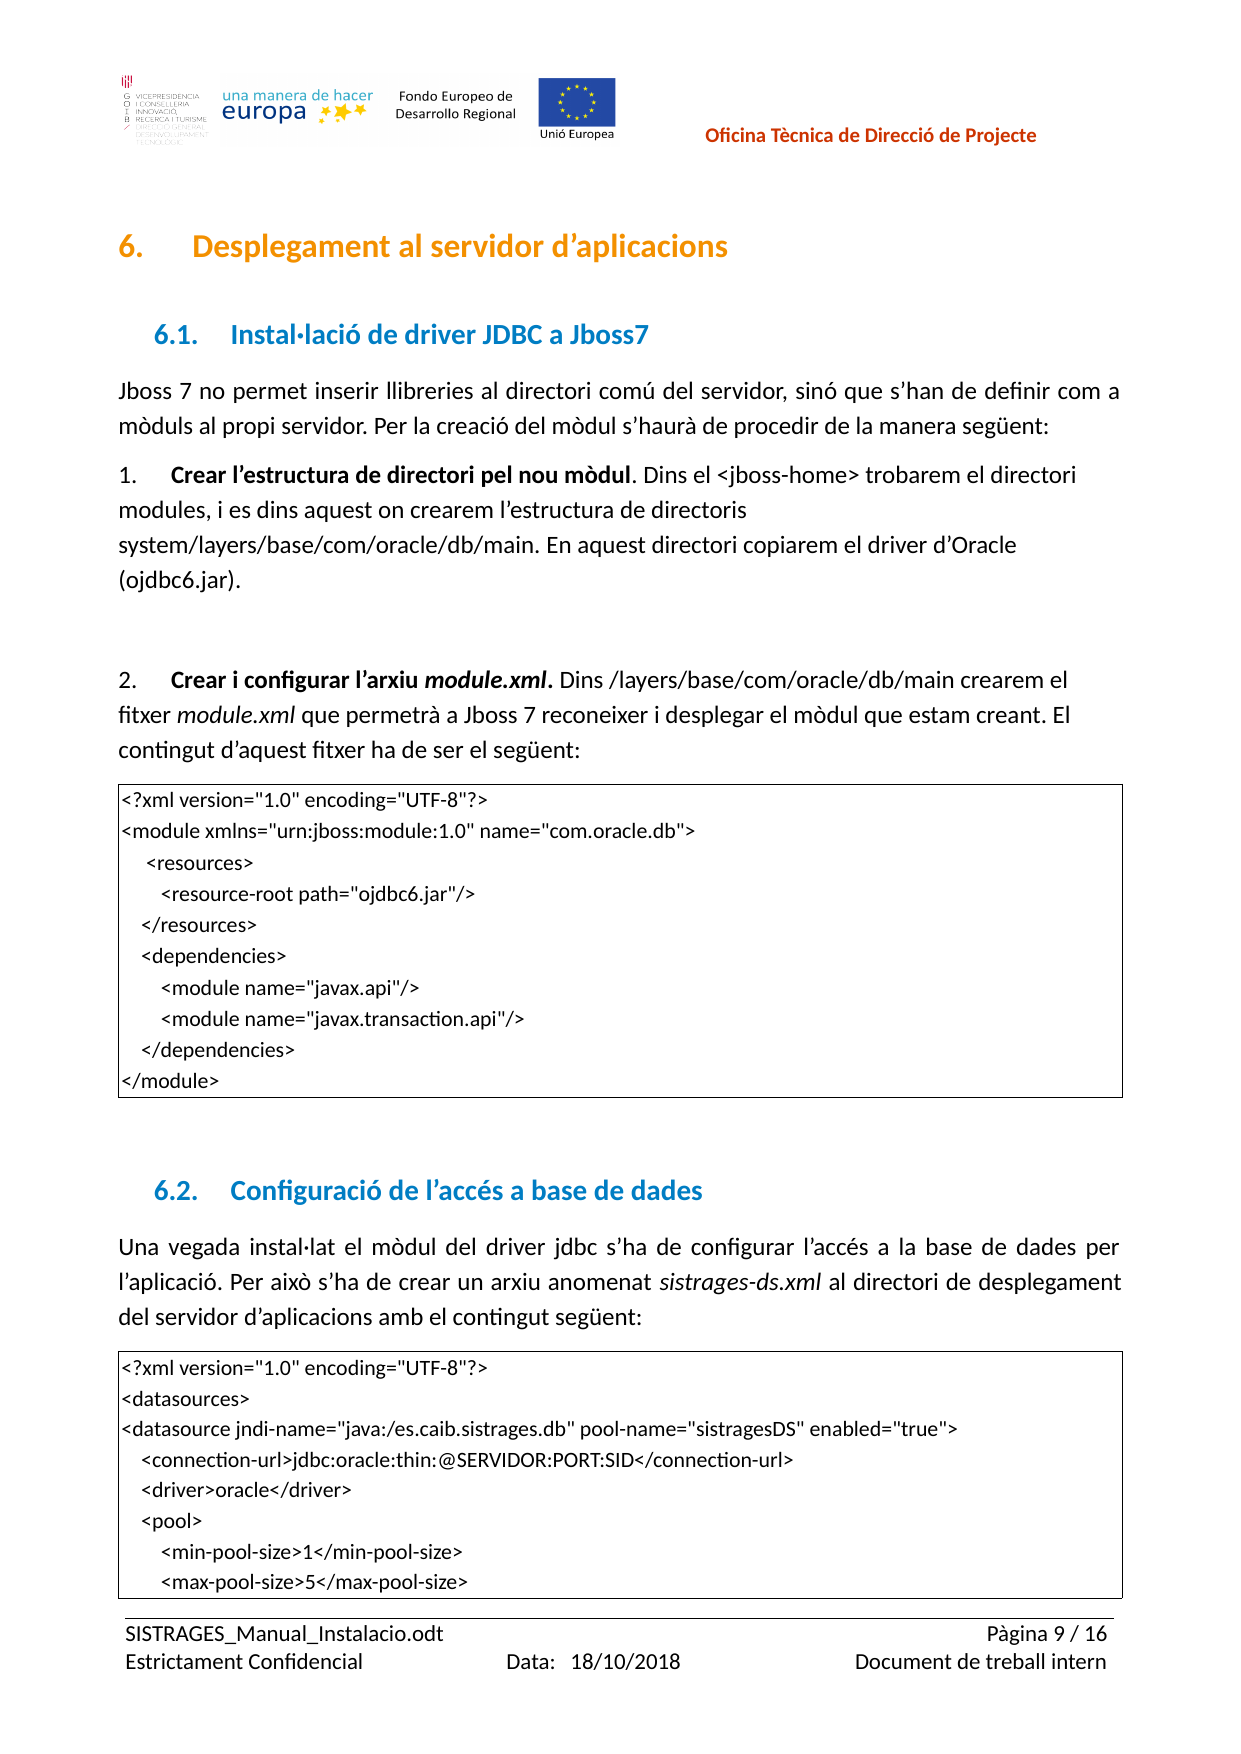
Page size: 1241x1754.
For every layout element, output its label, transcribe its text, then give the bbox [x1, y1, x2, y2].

text <connection-url>jdbc:oracle:thin:@SERVIDOR:PORT:SID</connection-url> [119, 1443, 1122, 1473]
text <min-pool-size>1</min-pool-size> [119, 1535, 1122, 1564]
text 2. Crear i configurar l’arxiu module.xml. Dins /layers/base/com/oracle/db/main crearem el fitxer module.xml que permetrà a Jboss 7 reconeixer i desplegar el mòdul que estam creant. El contingut d’aquest fitxer ha de ser el següent: [81, 664, 1122, 764]
text <pool> [119, 1504, 1122, 1534]
text </dependencies> [119, 1033, 1122, 1063]
text <driver>oracle</driver> [119, 1473, 1122, 1503]
text <?xml version="1.0" encoding="UTF-8"?> [119, 1352, 1122, 1381]
text <dependencies> [119, 940, 1122, 969]
text <datasources> [119, 1382, 1122, 1411]
text <module xmlns="urn:jboss:module:1.0" name="com.oracle.db"> [119, 815, 1122, 844]
text <module name="javax.api"/> [119, 971, 1122, 1001]
subtitle Instal·lació de driver JDBC a Jboss7 [153, 316, 1122, 351]
text Una vegada instal·lat el mòdul del driver jdbc s’ha de configurar l’accés a la base de dades per l’aplicació. Per això s’ha de crear un arxiu anomenat sistrages-ds.xml al directori de desplegament del servidor d’aplicacions amb el contingut següent: [118, 1231, 1122, 1332]
text <max-pool-size>5</max-pool-size> [119, 1565, 1122, 1598]
text <datasource jndi-name="java:/es.caib.sistrages.db" pool-name="sistragesDS" enabled="true"> [119, 1412, 1122, 1442]
text <module name="javax.transaction.api"/> [119, 1002, 1122, 1032]
picture [219, 73, 621, 147]
text <resource-root path="ojdbc6.jar"/> [119, 877, 1122, 907]
subtitle Desplegament al servidor d’aplicacions [118, 225, 1122, 266]
picture [118, 73, 213, 147]
subtitle Configuració de l’accés a base de dades [153, 1172, 1122, 1208]
text </resources> [119, 908, 1122, 938]
text 1. Crear l’estructura de directori pel nou mòdul. Dins el <jboss-home> trobarem el directori modules, i es dins aquest on crearem l’estructura de directoris system/layers/base/com/oracle/db/main. En aquest directori copiarem el driver d’Oracle (ojdbc6.jar). [81, 460, 1122, 595]
text </module> [119, 1065, 1122, 1097]
text Jboss 7 no permet inserir llibreries al directori comú del servidor, sinó que s’han de definir com a mòduls al propi servidor. Per la creació del mòdul s’haurà de procedir de la manera següent: [118, 375, 1122, 441]
text <resources> [119, 846, 1122, 876]
text <?xml version="1.0" encoding="UTF-8"?> [119, 785, 1122, 813]
